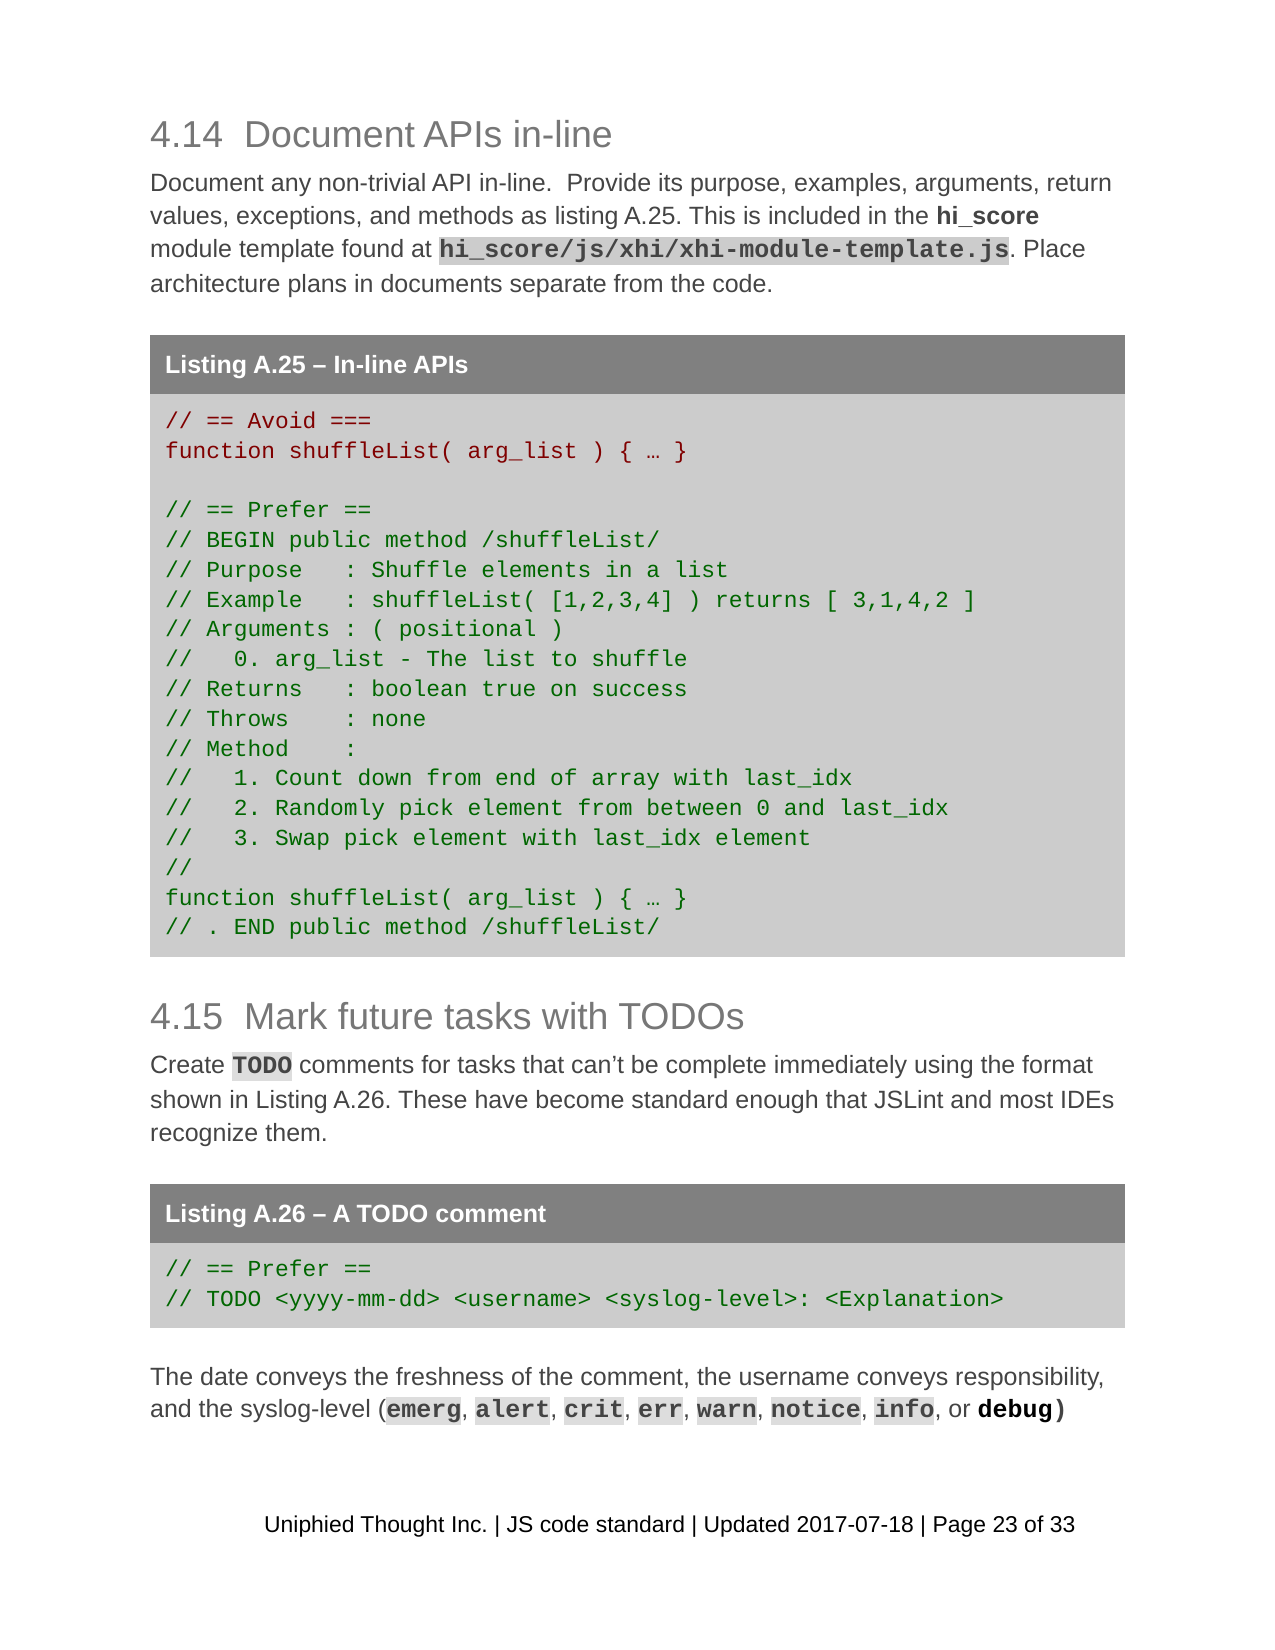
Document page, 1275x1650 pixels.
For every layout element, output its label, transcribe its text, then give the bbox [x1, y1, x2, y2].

text Document any non-trivial API in-line. Provide its purpose, examples, arguments, return values, exceptions, and methods as listing A.25. This is included in the hi_score module template found at hi_score/js/xhi/xhi-module-template.js. Place architecture plans in documents separate from the code. [150, 168, 1125, 298]
subtitle Document APIs in-line [150, 112, 1125, 156]
text The date conveys the freshness of the comment, the username conveys responsibility, and the syslog-level (emerg, alert, crit, err, warn, notice, info, or debug) [150, 1361, 1125, 1425]
table_header Listing A.25 – In-line APIs [150, 335, 1125, 394]
table_cell // == Avoid === function shuffleList( arg_list ) { … } // == Prefer == // BEGIN public method /shuffleList/ // Purpose : Shuffle elements in a list // Example : shuffleList( [1,2,3,4] ) returns [ 3,1,4,2 ] // Arguments : ( positional ) // 0. arg_list - The list to shuffle // Returns : boolean true on success // Throws : none // Method : // 1. Count down from end of array with last_idx // 2. Randomly pick element from between 0 and last_idx // 3. Swap pick element with last_idx element // function shuffleList( arg_list ) { … } // . END public method /shuffleList/ [150, 394, 1125, 957]
table_header Listing A.26 – A TODO comment [150, 1184, 1125, 1243]
text Create TODO comments for tasks that can’t be complete immediately using the format shown in Listing A.26. These have become standard enough that JSLint and most IDEs recognize them. [150, 1050, 1125, 1147]
table_cell // == Prefer == // TODO <yyyy-mm-dd> <username> <syslog-level>: <Explanation> [150, 1243, 1125, 1328]
subtitle Mark future tasks with TODOs [150, 994, 1125, 1037]
